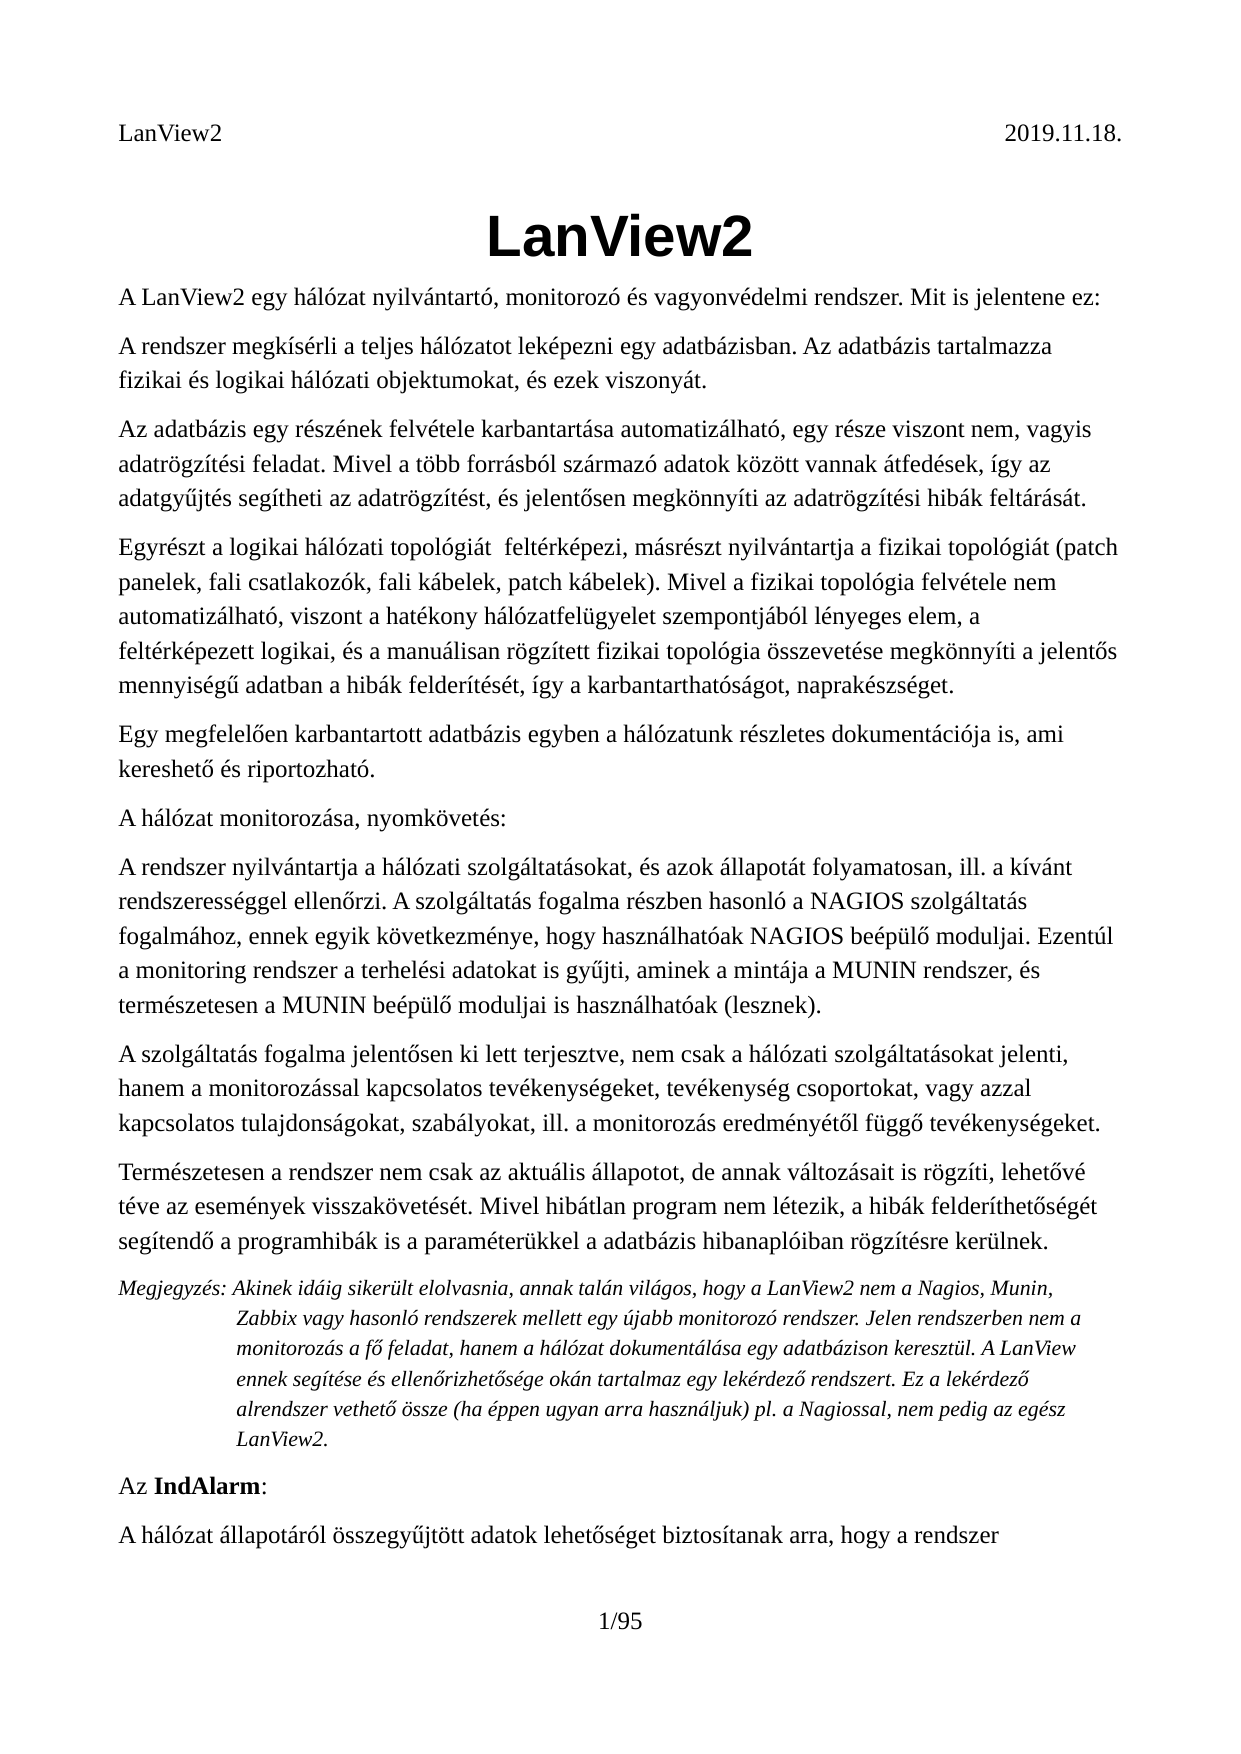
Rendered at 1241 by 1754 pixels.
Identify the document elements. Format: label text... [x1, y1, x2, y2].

text Egy megfelelően karbantartott adatbázis egyben a hálózatunk részletes dokumentációja is, ami kereshető és riportozható. [118, 719, 1122, 782]
text Megjegyzés: Akinek idáig sikerült elolvasnia, annak talán világos, hogy a LanView2 nem a Nagios, Munin, Zabbix vagy hasonló rendszerek mellett egy újabb monitorozó rendszer. Jelen rendszerben nem a monitorozás a fő feladat, hanem a hálózat dokumentálása egy adatbázison keresztül. A LanView ennek segítése és ellenőrizhetősége okán tartalmaz egy lekérdező rendszert. Ez a lekérdező alrendszer vethető össze (ha éppen ugyan arra használjuk) pl. a Nagiossal, nem pedig az egész LanView2. [118, 1275, 1122, 1451]
text A szolgáltatás fogalma jelentősen ki lett terjesztve, nem csak a hálózati szolgáltatásokat jelenti, hanem a monitorozással kapcsolatos tevékenységeket, tevékenység csoportokat, vagy azzal kapcsolatos tulajdonságokat, szabályokat, ill. a monitorozás eredményétől függő tevékenységeket. [118, 1039, 1122, 1137]
text Egyrészt a logikai hálózati topológiát feltérképezi, másrészt nyilvántartja a fizikai topológiát (patch panelek, fali csatlakozók, fali kábelek, patch kábelek). Mivel a fizikai topológia felvétele nem automatizálható, viszont a hatékony hálózatfelügyelet szempontjából lényeges elem, a feltérképezett logikai, és a manuálisan rögzített fizikai topológia összevetése megkönnyíti a jelentős mennyiségű adatban a hibák felderítését, így a karbantarthatóságot, naprakészséget. [118, 532, 1122, 699]
text A hálózat állapotáról összegyűjtött adatok lehetőséget biztosítanak arra, hogy a rendszer [118, 1520, 1122, 1548]
text A rendszer nyilvántartja a hálózati szolgáltatásokat, és azok állapotát folyamatosan, ill. a kívánt rendszerességgel ellenőrzi. A szolgáltatás fogalma részben hasonló a NAGIOS szolgáltatás fogalmához, ennek egyik következménye, hogy használhatóak NAGIOS beépülő moduljai. Ezentúl a monitoring rendszer a terhelési adatokat is gyűjti, aminek a mintája a MUNIN rendszer, és természetesen a MUNIN beépülő moduljai is használhatóak (lesznek). [118, 852, 1122, 1018]
text Az IndAlarm: [118, 1471, 1122, 1499]
text A rendszer megkísérli a teljes hálózatot leképezni egy adatbázisban. Az adatbázis tartalmazza fizikai és logikai hálózati objektumokat, és ezek viszonyát. [118, 331, 1122, 394]
text Természetesen a rendszer nem csak az aktuális állapotot, de annak változásait is rögzíti, lehetővé téve az események visszakövetését. Mivel hibátlan program nem létezik, a hibák felderíthetőségét segítendő a programhibák is a paraméterükkel a adatbázis hibanaplóiban rögzítésre kerülnek. [118, 1157, 1122, 1254]
text A hálózat monitorozása, nyomkövetés: [118, 803, 1122, 832]
text A LanView2 egy hálózat nyilvántartó, monitorozó és vagyonvédelmi rendszer. Mit is jelentene ez: [118, 282, 1122, 310]
title LanView2 [118, 202, 1122, 269]
text Az adatbázis egy részének felvétele karbantartása automatizálható, egy része viszont nem, vagyis adatrögzítési feladat. Mivel a több forrásból származó adatok között vannak átfedések, így az adatgyűjtés segítheti az adatrögzítést, és jelentősen megkönnyíti az adatrögzítési hibák feltárását. [118, 414, 1122, 512]
